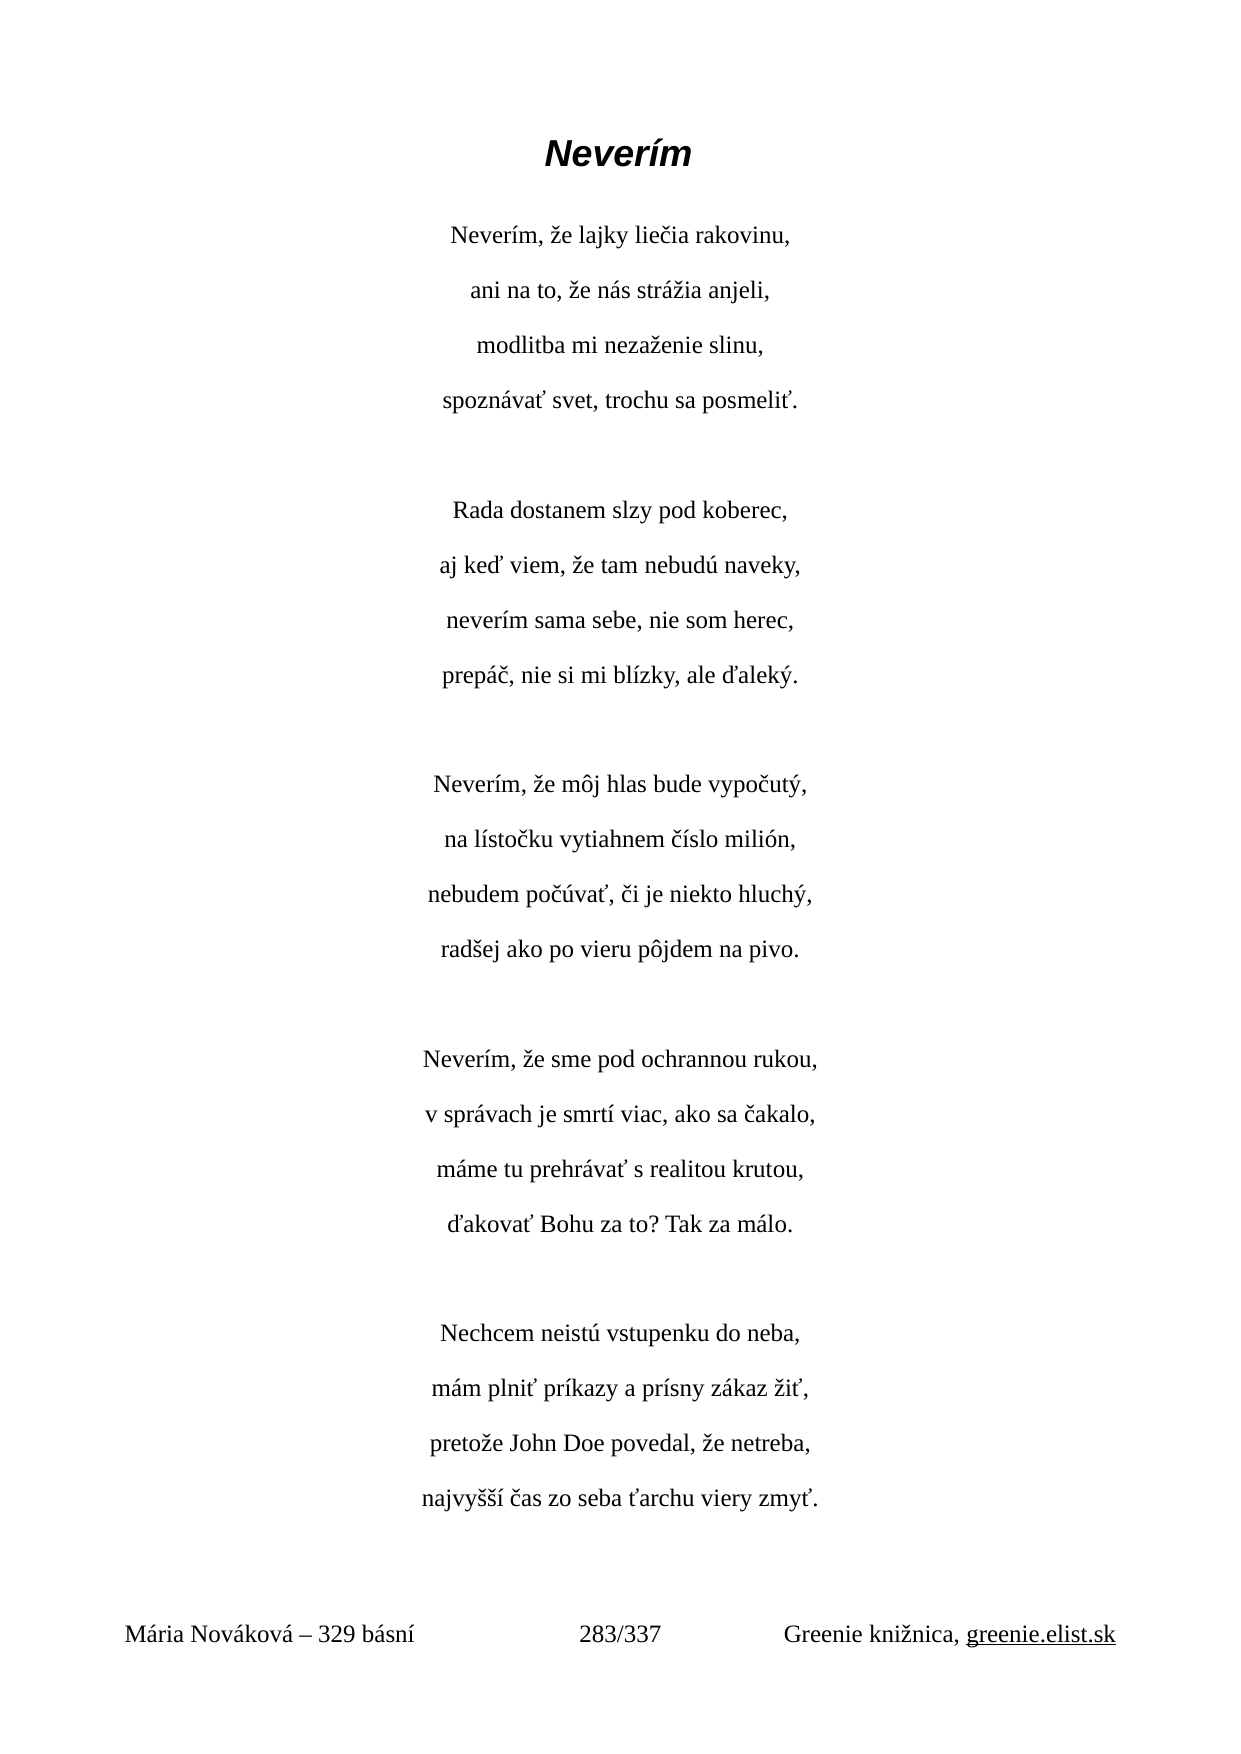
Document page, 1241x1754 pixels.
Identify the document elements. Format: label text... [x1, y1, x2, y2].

text Neverím, že sme pod ochrannou rukou, [106, 1044, 1134, 1073]
text modlitba mi nezaženie slinu, [106, 330, 1134, 359]
text Neverím, že lajky liečia rakovinu, [106, 221, 1134, 249]
text najvyšší čas zo seba ťarchu viery zmyť. [106, 1483, 1134, 1512]
text ďakovať Bohu za to? Tak za málo. [106, 1209, 1134, 1237]
text pretože John Doe povedal, že netreba, [106, 1428, 1134, 1457]
text v správach je smrtí viac, ako sa čakalo, [106, 1099, 1134, 1128]
text radšej ako po vieru pôjdem na pivo. [106, 934, 1134, 963]
text Nechcem neistú vstupenku do neba, [106, 1318, 1134, 1347]
text prepáč, nie si mi blízky, ale ďaleký. [106, 660, 1134, 688]
text Neverím, že môj hlas bude vypočutý, [106, 769, 1134, 798]
text mám plniť príkazy a prísny zákaz žiť, [106, 1373, 1134, 1402]
text máme tu prehrávať s realitou krutou, [106, 1154, 1134, 1182]
text Rada dostanem slzy pod koberec, [106, 495, 1134, 524]
text nebudem počúvať, či je niekto hluchý, [106, 879, 1134, 908]
text aj keď viem, že tam nebudú naveky, [106, 550, 1134, 579]
text spoznávať svet, trochu sa posmeliť. [106, 385, 1134, 414]
text ani na to, že nás strážia anjeli, [106, 275, 1134, 304]
text neverím sama sebe, nie som herec, [106, 605, 1134, 633]
text na lístočku vytiahnem číslo milión, [106, 824, 1134, 853]
subtitle Neverím [106, 131, 1134, 174]
